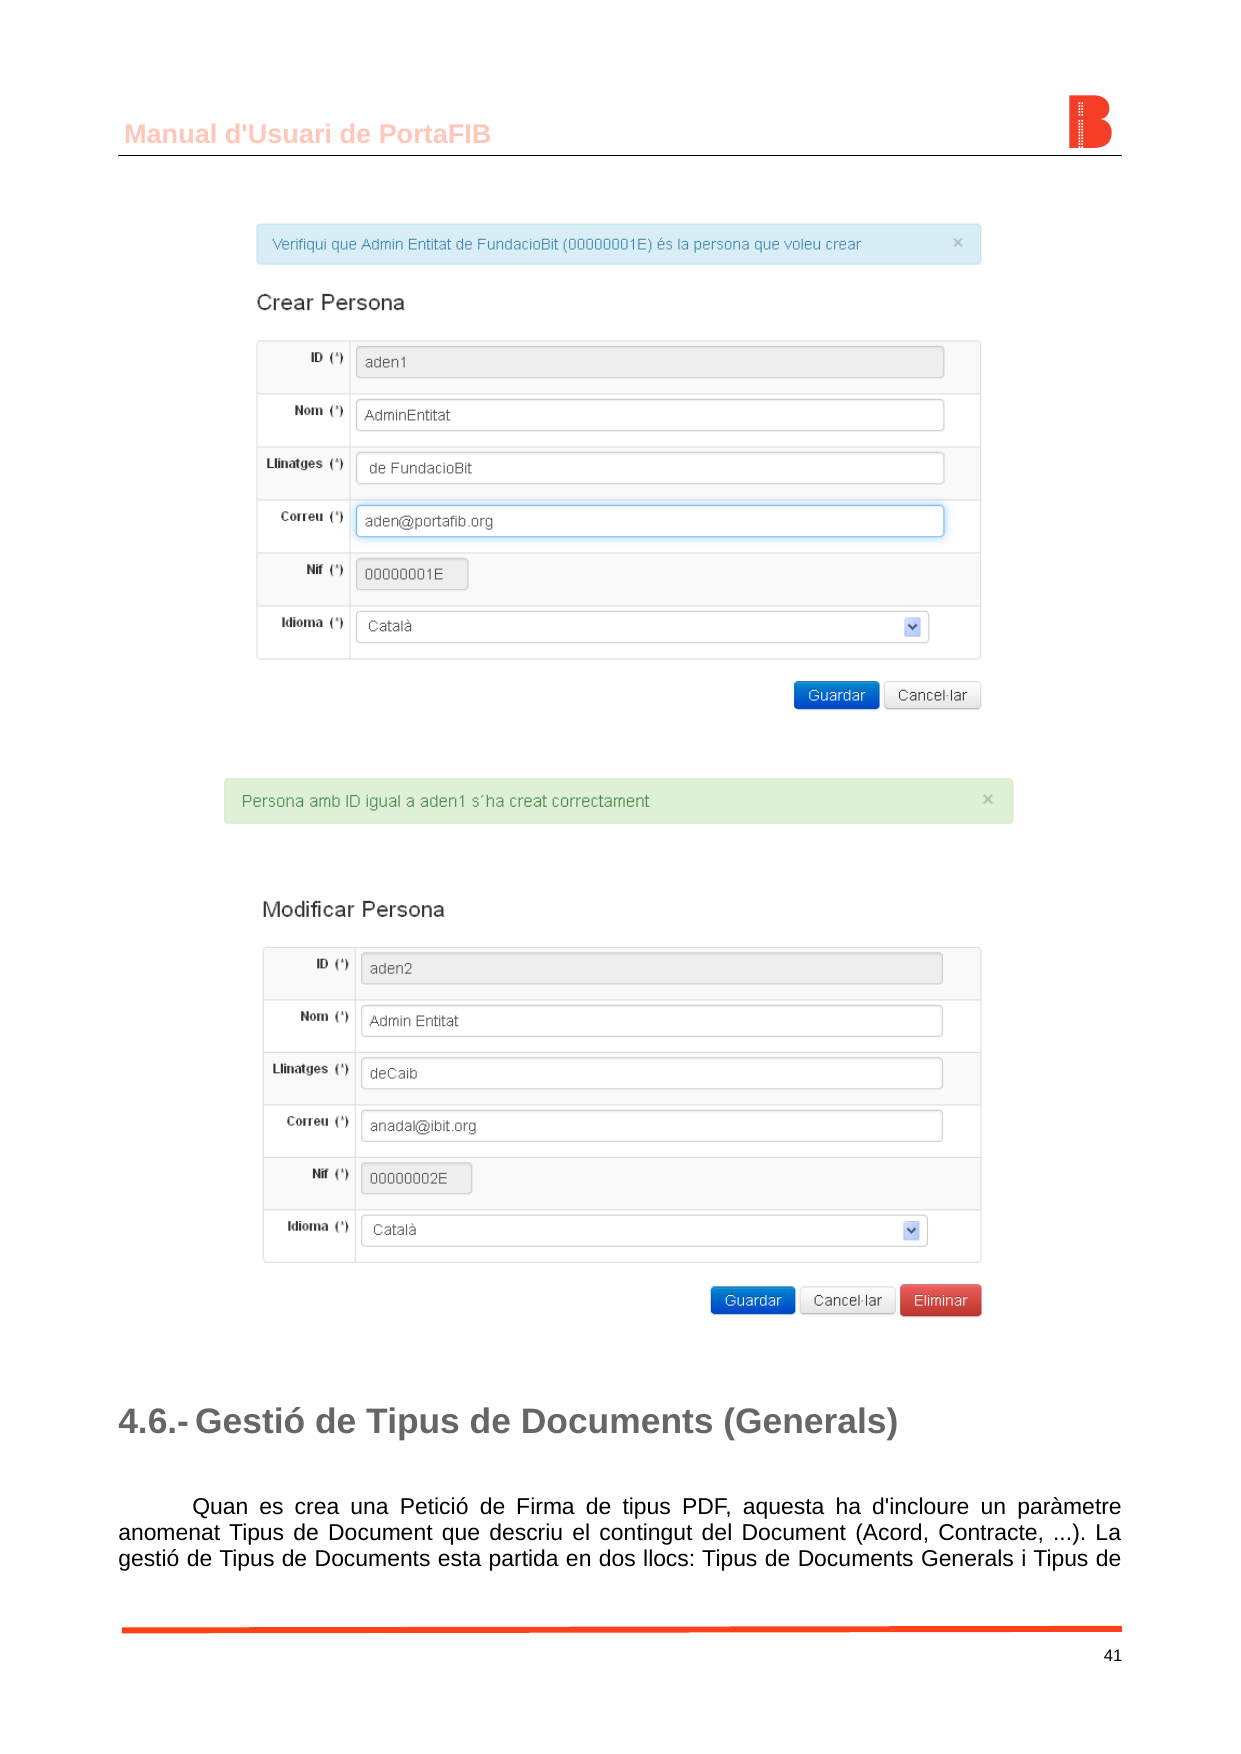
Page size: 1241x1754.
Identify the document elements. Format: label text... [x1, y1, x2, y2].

picture [216, 770, 1024, 837]
text Quan es crea una Petició de Firma de tipus PDF, aquesta ha d'incloure un paràmetre anomenat Tipus de Document que descriu el contingut del Document (Acord, Contracte, ...). La gestió de Tipus de Documents esta partida en dos llocs: Tipus de Documents Generals i Tipus de [118, 1493, 1122, 1572]
picture [252, 887, 988, 1325]
subtitle Gestió de Tipus de Documents (Generals) [118, 1401, 1122, 1441]
picture [1063, 94, 1117, 150]
picture [250, 215, 990, 719]
